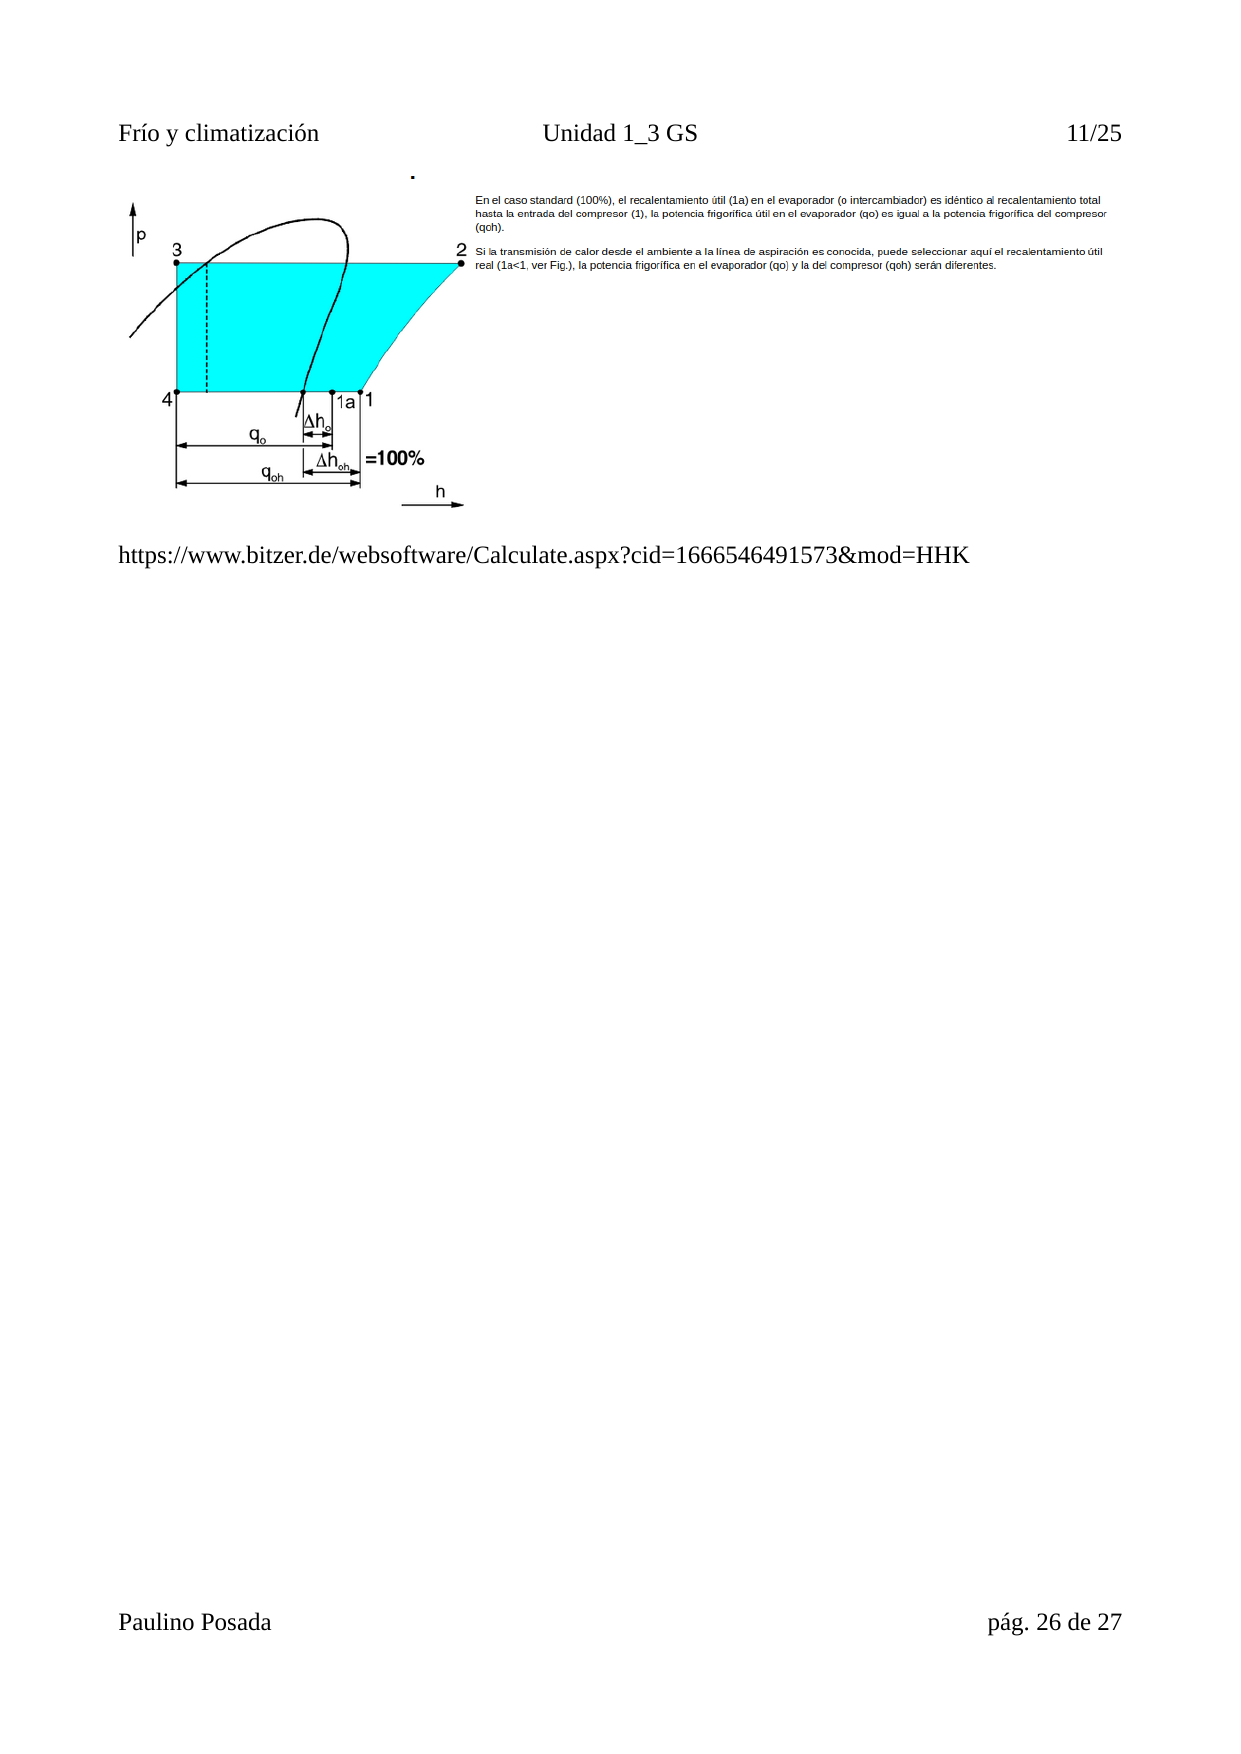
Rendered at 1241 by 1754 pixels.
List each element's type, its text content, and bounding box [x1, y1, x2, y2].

picture [118, 176, 1123, 527]
text https://www.bitzer.de/websoftware/Calculate.aspx?cid=1666546491573&mod=HHK [118, 527, 1122, 569]
